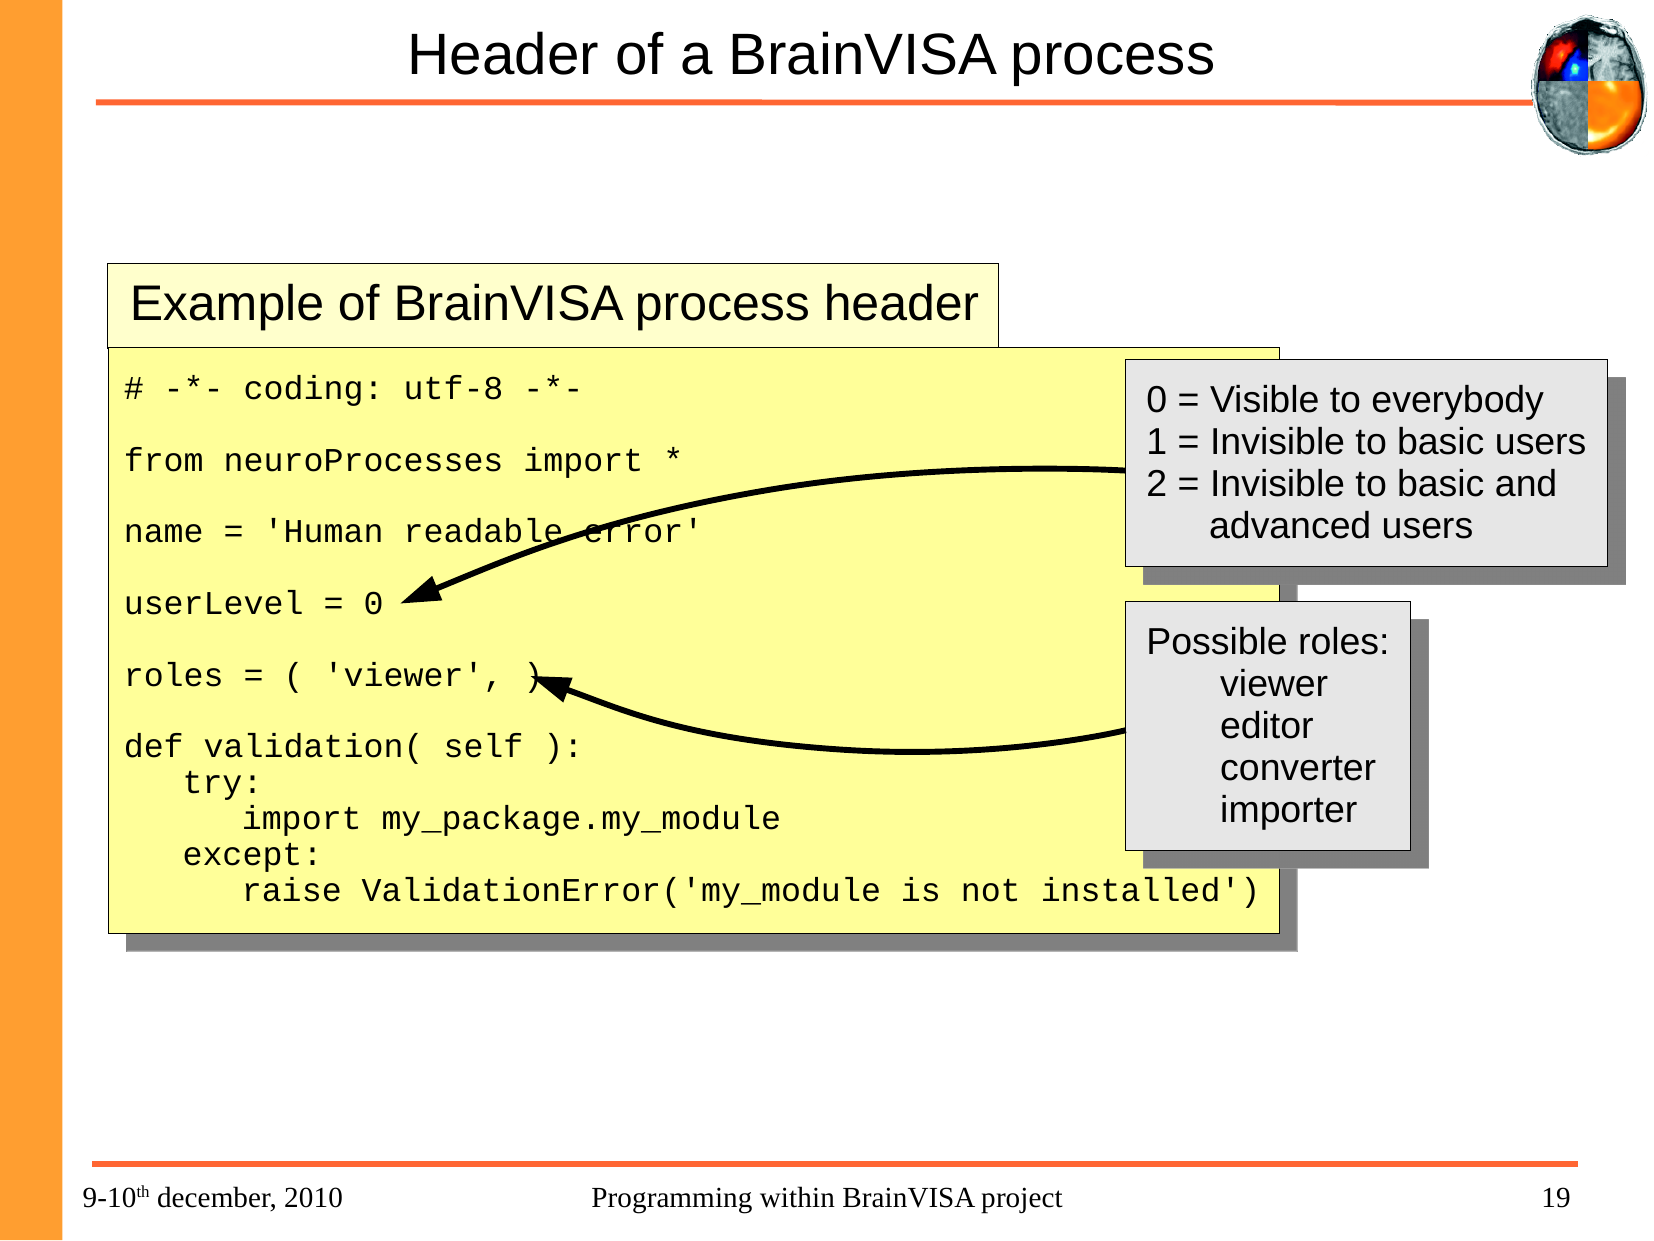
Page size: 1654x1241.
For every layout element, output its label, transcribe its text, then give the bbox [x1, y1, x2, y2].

text_box [107, 263, 999, 349]
text_box Example of BrainVISA process header [114, 267, 999, 339]
picture [1530, 14, 1649, 157]
text_box # -*- coding: utf-8 -*- from neuroProcesses import * name = 'Human readable error' userLevel = 0 roles = ( 'viewer', ) def validation( self ): try: import my_package.my_module except: raise ValidationError('my_module is not installed') [108, 347, 1280, 934]
title Header of a BrainVISA process [88, 19, 1536, 89]
text_box Possible roles: viewer editor converter importer [1125, 601, 1410, 851]
text_box 0 = Visible to everybody 1 = Invisible to basic users 2 = Invisible to basic and advanced users [1125, 359, 1607, 567]
